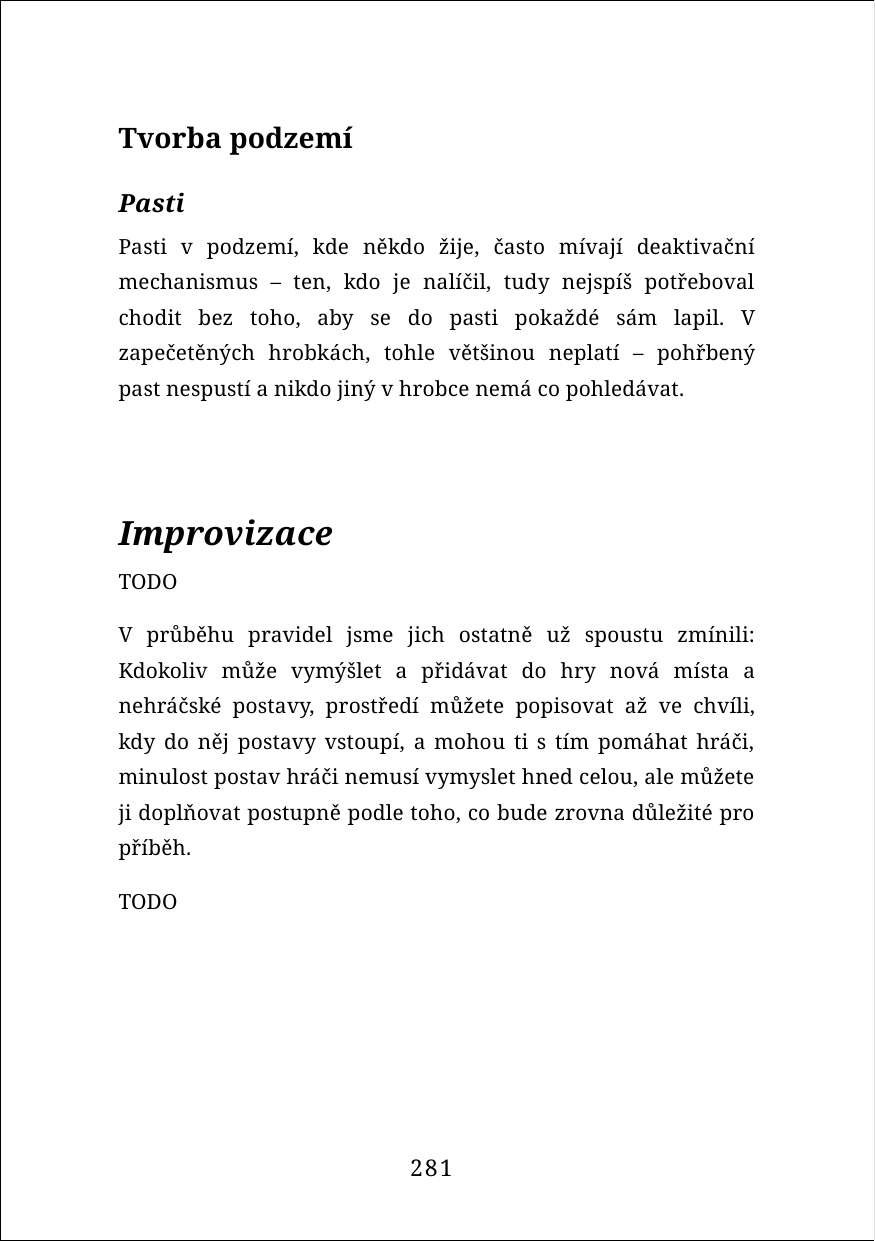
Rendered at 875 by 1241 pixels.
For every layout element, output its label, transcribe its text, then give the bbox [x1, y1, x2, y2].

text TODO [118, 887, 756, 915]
subtitle Improvizace [118, 510, 756, 555]
subtitle Tvorba podzemí [118, 118, 756, 157]
text TODO [118, 567, 756, 596]
text V průběhu pravidel jsme jich ostatně už spoustu zmínili: Kdokoliv může vymýšlet a přidávat do hry nová místa a nehráčské postavy, prostředí můžete popisovat až ve chvíli, kdy do něj postavy vstoupí, a mohou ti s tím pomáhat hráči, minulost postav hráči nemusí vymyslet hned celou, ale můžete ji doplňovat postupně podle toho, co bude zrovna důležité pro příběh. [118, 620, 756, 862]
text Pasti v podzemí, kde někdo žije, často mívají deaktivační mechanismus – ten, kdo je nalíčil, tudy nejspíš potřeboval chodit bez toho, aby se do pasti pokaždé sám lapil. V zapečetěných hrobkách, tohle většinou neplatí – pohřbený past nespustí a nikdo jiný v hrobce nemá co pohledávat. [118, 232, 756, 402]
subtitle Pasti [118, 186, 756, 220]
